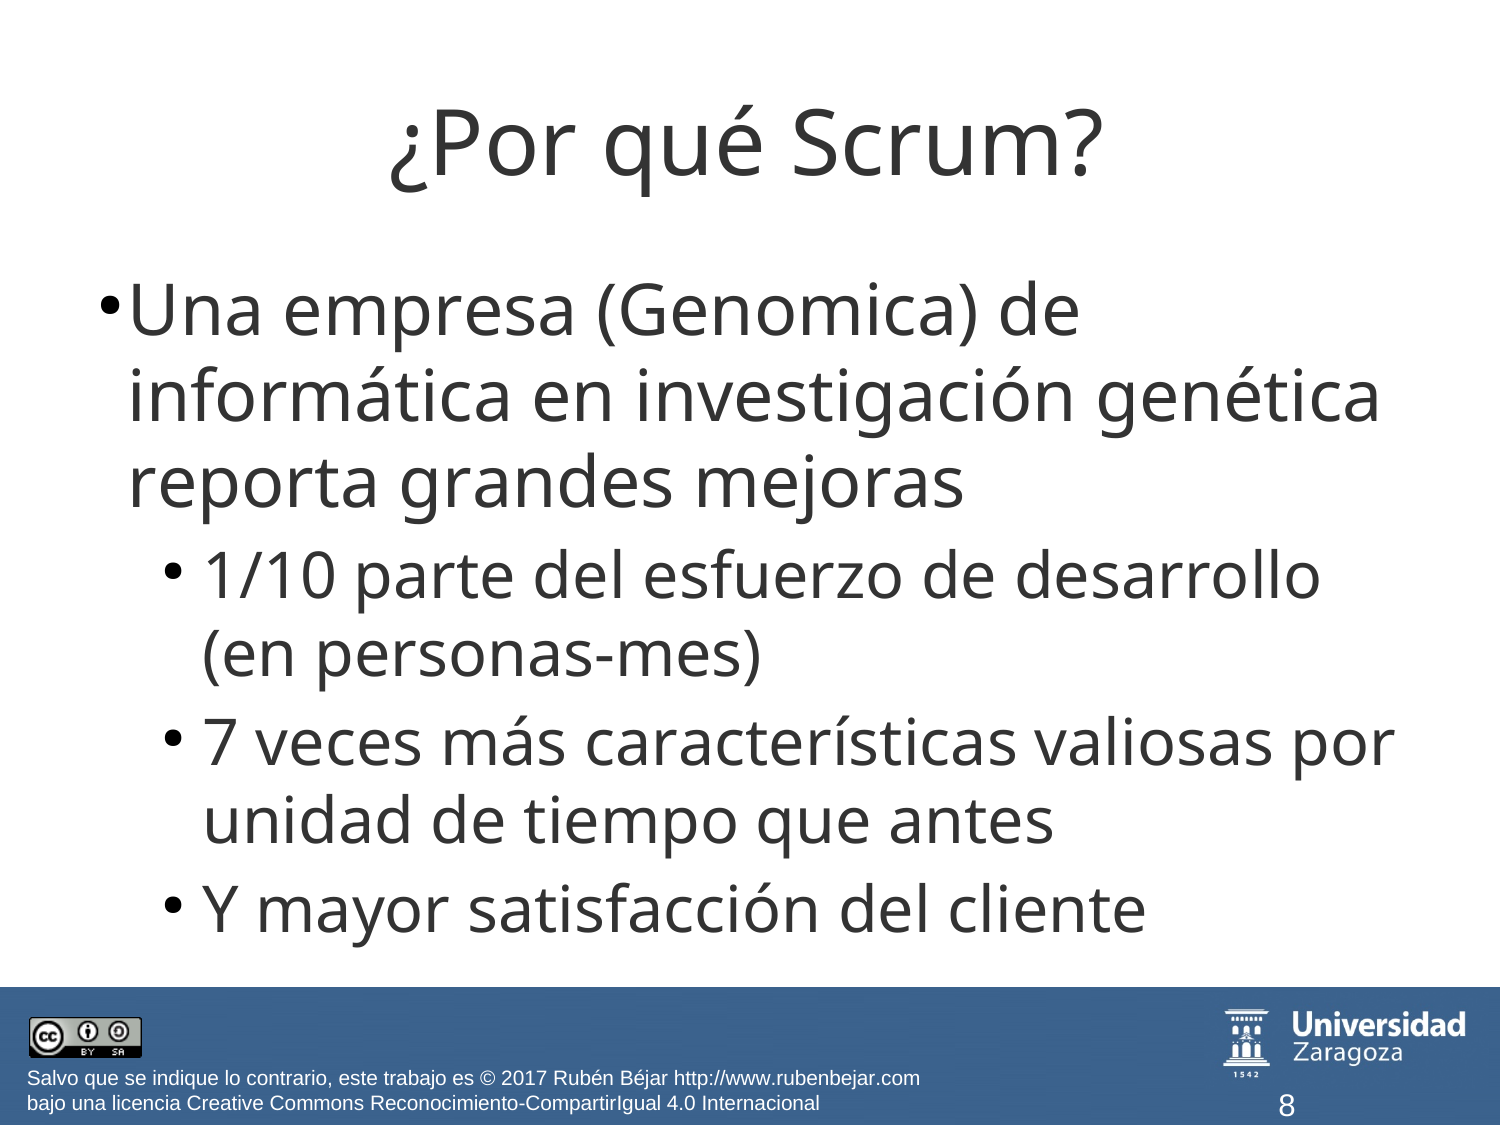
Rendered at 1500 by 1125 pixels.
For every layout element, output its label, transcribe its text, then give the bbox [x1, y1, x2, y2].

picture [0, 987, 1500, 1125]
list Una empresa (Genomica) de informática en investigación genética reporta grandes mejoras 1/10 parte del esfuerzo de desarrollo (en personas-mes) 7 veces más características valiosas por unidad de tiempo que antes Y mayor satisfacción del cliente [82, 256, 1418, 969]
title ¿Por qué Scrum? [74, 21, 1420, 257]
